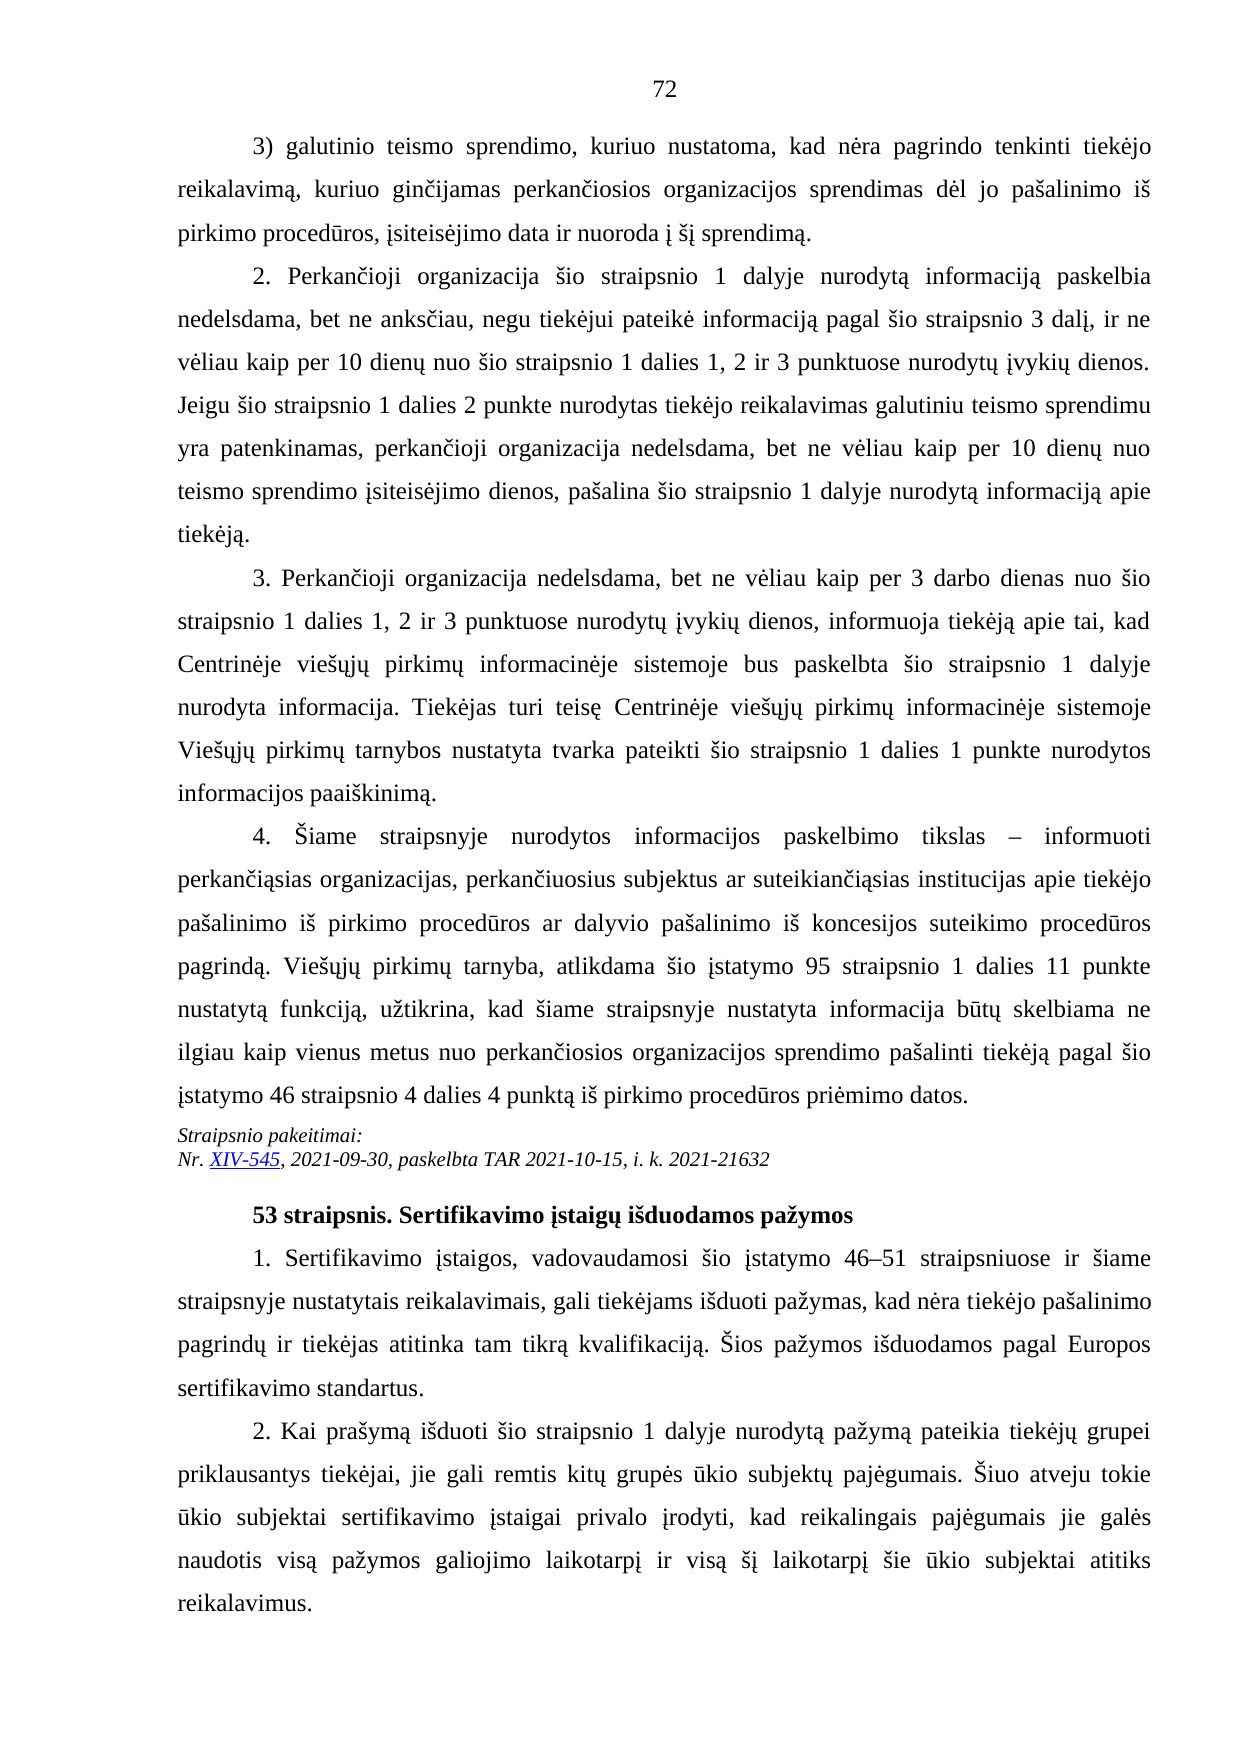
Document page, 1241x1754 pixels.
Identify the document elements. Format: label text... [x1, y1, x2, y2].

text Nr. XIV-545, 2021-09-30, paskelbta TAR 2021-10-15, i. k. 2021-21632 [177, 1147, 1152, 1171]
text 4. Šiame straipsnyje nurodytos informacijos paskelbimo tikslas – informuoti perkančiąsias organizacijas, perkančiuosius subjektus ar suteikiančiąsias institucijas apie tiekėjo pašalinimo iš pirkimo procedūros ar dalyvio pašalinimo iš koncesijos suteikimo procedūros pagrindą. Viešųjų pirkimų tarnyba, atlikdama šio įstatymo 95 straipsnio 1 dalies 11 punkte nustatytą funkciją, užtikrina, kad šiame straipsnyje nustatyta informacija būtų skelbiama ne ilgiau kaip vienus metus nuo perkančiosios organizacijos sprendimo pašalinti tiekėją pagal šio įstatymo 46 straipsnio 4 dalies 4 punktą iš pirkimo procedūros priėmimo datos. [177, 821, 1152, 1109]
text 53 straipsnis. Sertifikavimo įstaigų išduodamos pažymos [177, 1200, 1152, 1229]
text 2. Perkančioji organizacija šio straipsnio 1 dalyje nurodytą informaciją paskelbia nedelsdama, bet ne anksčiau, negu tiekėjui pateikė informaciją pagal šio straipsnio 3 dalį, ir ne vėliau kaip per 10 dienų nuo šio straipsnio 1 dalies 1, 2 ir 3 punktuose nurodytų įvykių dienos. Jeigu šio straipsnio 1 dalies 2 punkte nurodytas tiekėjo reikalavimas galutiniu teismo sprendimu yra patenkinamas, perkančioji organizacija nedelsdama, bet ne vėliau kaip per 10 dienų nuo teismo sprendimo įsiteisėjimo dienos, pašalina šio straipsnio 1 dalyje nurodytą informaciją apie tiekėją. [177, 261, 1152, 548]
text 3) galutinio teismo sprendimo, kuriuo nustatoma, kad nėra pagrindo tenkinti tiekėjo reikalavimą, kuriuo ginčijamas perkančiosios organizacijos sprendimas dėl jo pašalinimo iš pirkimo procedūros, įsiteisėjimo data ir nuoroda į šį sprendimą. [177, 131, 1152, 246]
text Straipsnio pakeitimai: [177, 1123, 1152, 1147]
text 3. Perkančioji organizacija nedelsdama, bet ne vėliau kaip per 3 darbo dienas nuo šio straipsnio 1 dalies 1, 2 ir 3 punktuose nurodytų įvykių dienos, informuoja tiekėją apie tai, kad Centrinėje viešųjų pirkimų informacinėje sistemoje bus paskelbta šio straipsnio 1 dalyje nurodyta informacija. Tiekėjas turi teisę Centrinėje viešųjų pirkimų informacinėje sistemoje Viešųjų pirkimų tarnybos nustatyta tvarka pateikti šio straipsnio 1 dalies 1 punkte nurodytos informacijos paaiškinimą. [177, 563, 1152, 807]
text 1. Sertifikavimo įstaigos, vadovaudamosi šio įstatymo 46–51 straipsniuose ir šiame straipsnyje nustatytais reikalavimais, gali tiekėjams išduoti pažymas, kad nėra tiekėjo pašalinimo pagrindų ir tiekėjas atitinka tam tikrą kvalifikaciją. Šios pažymos išduodamos pagal Europos sertifikavimo standartus. [177, 1243, 1152, 1401]
text 2. Kai prašymą išduoti šio straipsnio 1 dalyje nurodytą pažymą pateikia tiekėjų grupei priklausantys tiekėjai, jie gali remtis kitų grupės ūkio subjektų pajėgumais. Šiuo atveju tokie ūkio subjektai sertifikavimo įstaigai privalo įrodyti, kad reikalingais pajėgumais jie galės naudotis visą pažymos galiojimo laikotarpį ir visą šį laikotarpį šie ūkio subjektai atitiks reikalavimus. [177, 1416, 1152, 1617]
